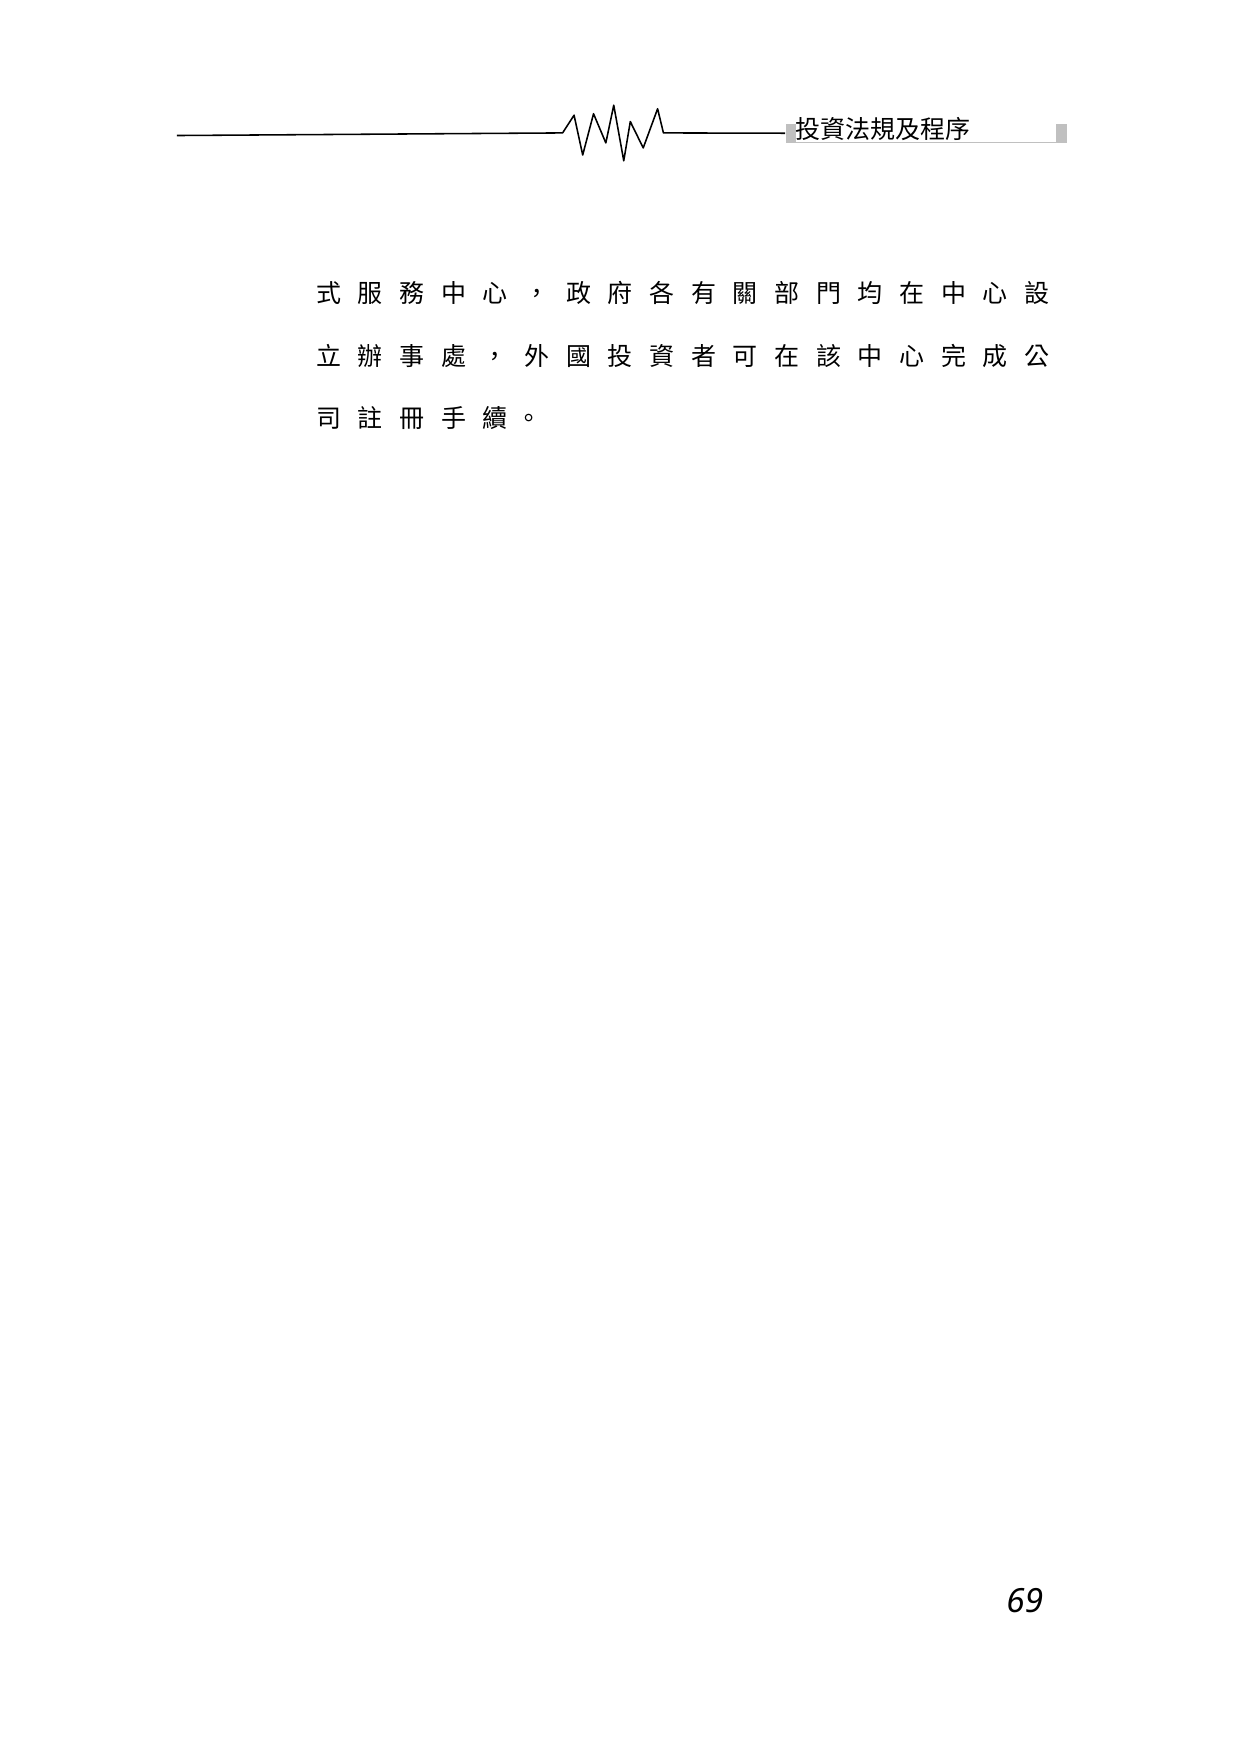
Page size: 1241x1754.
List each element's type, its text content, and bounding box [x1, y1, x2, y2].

text 式服務中心，政府各有關部門均在中心設立辦事處，外國投資者可在該中心完成公司註冊手續。 [281, 250, 1058, 438]
